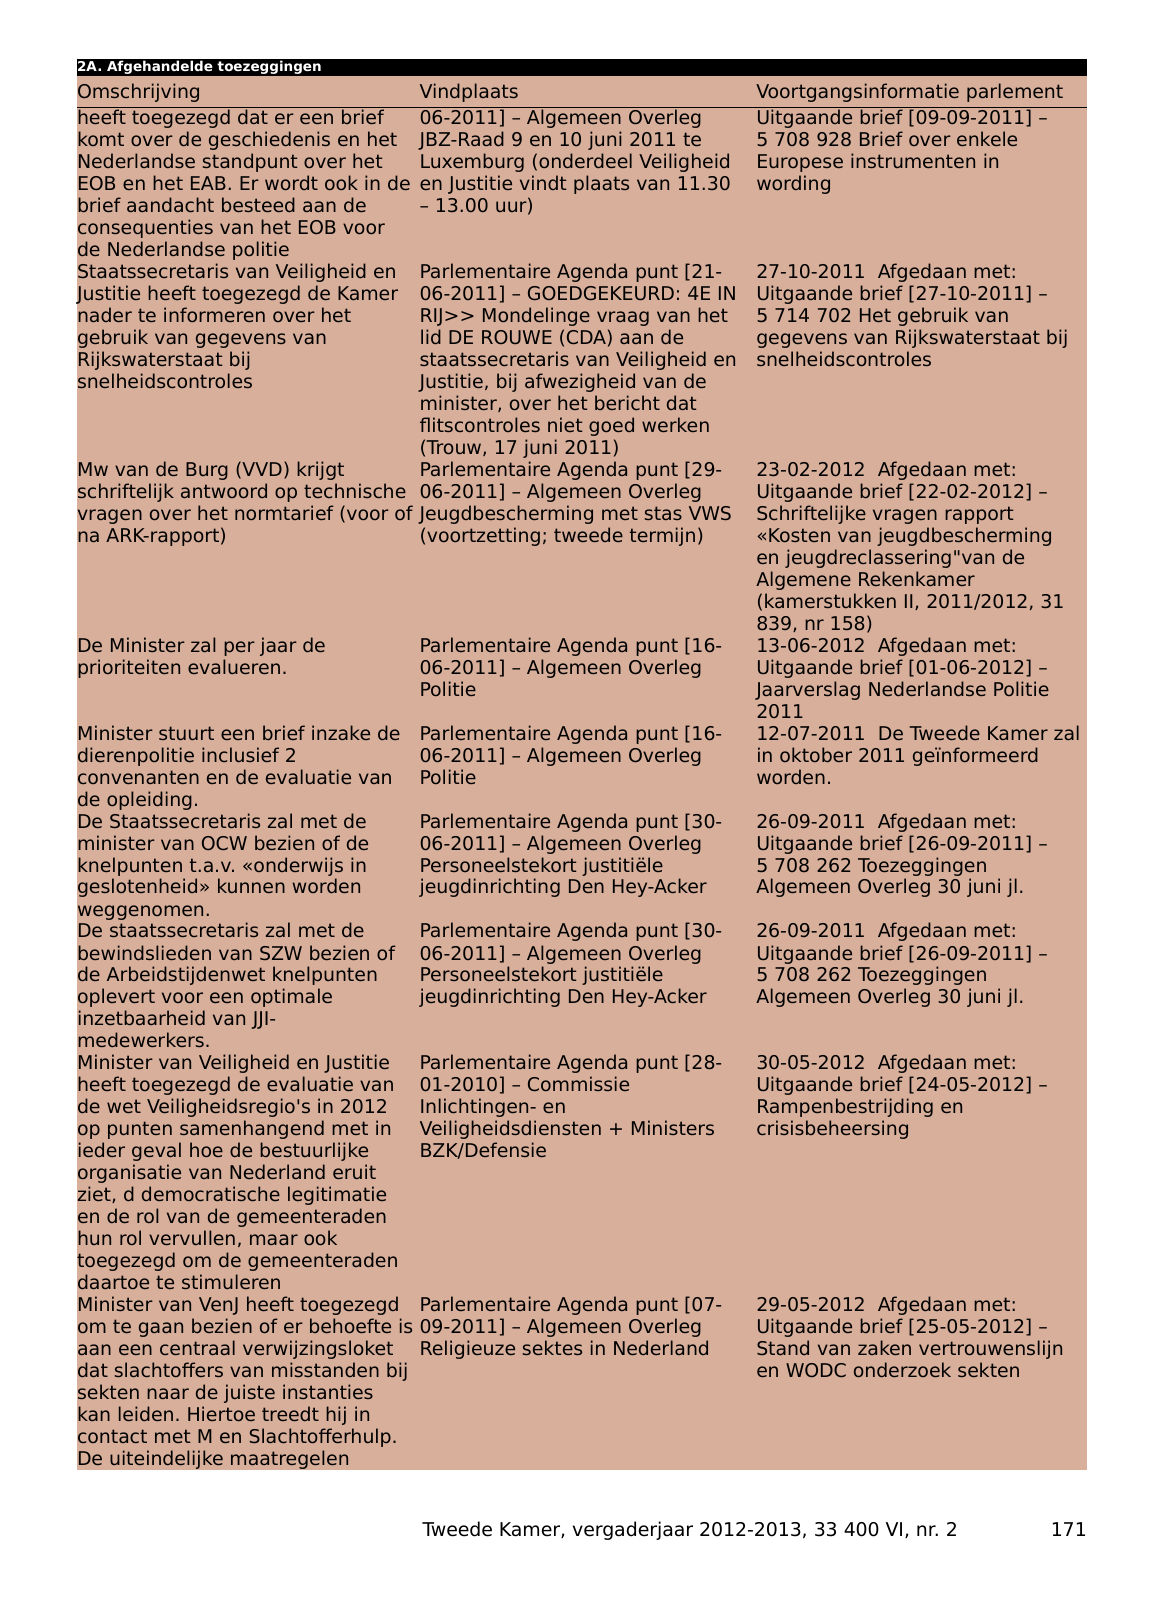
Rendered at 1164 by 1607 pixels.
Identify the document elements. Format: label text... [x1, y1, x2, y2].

table_cell Parlementaire Agenda punt [07-09-2011] – Algemeen Overleg Religieuze sektes in Nederland [413, 1294, 750, 1470]
table_cell Parlementaire Agenda punt [28-01-2010] – Commissie Inlichtingen- en Veiligheidsdiensten + Ministers BZK/Defensie [413, 1052, 750, 1294]
table_cell 27-10-2011 Afgedaan met: Uitgaande brief [27-10-2011] – 5 714 702 Het gebruik van gegevens van Rijkswaterstaat bij snelheidscontroles [750, 261, 1087, 459]
table_cell Parlementaire Agenda punt [21-06-2011] – GOEDGEKEURD: 4E IN RIJ>> Mondelinge vraag van het lid DE ROUWE (CDA) aan de staatssecretaris van Veiligheid en Justitie, bij afwezigheid van de minister, over het bericht dat flitscontroles niet goed werken (Trouw, 17 juni 2011) [413, 261, 750, 459]
table_header 2A. Afgehandelde toezeggingen [77, 59, 1087, 75]
table_cell 13-06-2012 Afgedaan met: Uitgaande brief [01-06-2012] – Jaarverslag Nederlandse Politie 2011 [750, 635, 1087, 723]
table_cell Omschrijving [77, 76, 413, 107]
table_cell 06-2011] – Algemeen Overleg JBZ-Raad 9 en 10 juni 2011 te Luxemburg (onderdeel Veiligheid en Justitie vindt plaats van 11.30 – 13.00 uur) [413, 108, 750, 261]
table_cell 12-07-2011 De Tweede Kamer zal in oktober 2011 geïnformeerd worden. [750, 723, 1087, 811]
table_cell 26-09-2011 Afgedaan met: Uitgaande brief [26-09-2011] – 5 708 262 Toezeggingen Algemeen Overleg 30 juni jl. [750, 920, 1087, 1052]
table_cell Parlementaire Agenda punt [30-06-2011] – Algemeen Overleg Personeelstekort justitiële jeugdinrichting Den Hey-Acker [413, 811, 750, 920]
table_cell Staatssecretaris van Veiligheid en Justitie heeft toegezegd de Kamer nader te informeren over het gebruik van gegevens van Rijkswaterstaat bij snelheidscontroles [77, 261, 413, 459]
table_cell 26-09-2011 Afgedaan met: Uitgaande brief [26-09-2011] – 5 708 262 Toezeggingen Algemeen Overleg 30 juni jl. [750, 811, 1087, 920]
table_cell 29-05-2012 Afgedaan met: Uitgaande brief [25-05-2012] – Stand van zaken vertrouwenslijn en WODC onderzoek sekten [750, 1294, 1087, 1470]
table_cell Minister stuurt een brief inzake de dierenpolitie inclusief 2 convenanten en de evaluatie van de opleiding. [77, 723, 413, 811]
table_cell Minister van Veiligheid en Justitie heeft toegezegd de evaluatie van de wet Veiligheidsregio's in 2012 op punten samenhangend met in ieder geval hoe de bestuurlijke organisatie van Nederland eruit ziet, d democratische legitimatie en de rol van de gemeenteraden hun rol vervullen, maar ook toegezegd om de gemeenteraden daartoe te stimuleren [77, 1052, 413, 1294]
table_cell heeft toegezegd dat er een brief komt over de geschiedenis en het Nederlandse standpunt over het EOB en het EAB. Er wordt ook in de brief aandacht besteed aan de consequenties van het EOB voor de Nederlandse politie [77, 108, 413, 261]
table_cell 30-05-2012 Afgedaan met: Uitgaande brief [24-05-2012] – Rampenbestrijding en crisisbeheersing [750, 1052, 1087, 1294]
table_cell 23-02-2012 Afgedaan met: Uitgaande brief [22-02-2012] – Schriftelijke vragen rapport «Kosten van jeugdbescherming en jeugdreclassering"van de Algemene Rekenkamer (kamerstukken II, 2011/2012, 31 839, nr 158) [750, 459, 1087, 635]
table_cell Minister van VenJ heeft toegezegd om te gaan bezien of er behoefte is aan een centraal verwijzingsloket dat slachtoffers van misstanden bij sekten naar de juiste instanties kan leiden. Hiertoe treedt hij in contact met M en Slachtofferhulp. De uiteindelijke maatregelen [77, 1294, 413, 1470]
table_cell De Minister zal per jaar de prioriteiten evalueren. [77, 635, 413, 723]
table_cell Vindplaats [413, 76, 750, 107]
table_cell Uitgaande brief [09-09-2011] – 5 708 928 Brief over enkele Europese instrumenten in wording [750, 108, 1087, 261]
table_cell Mw van de Burg (VVD) krijgt schriftelijk antwoord op technische vragen over het normtarief (voor of na ARK-rapport) [77, 459, 413, 635]
table_cell Parlementaire Agenda punt [30-06-2011] – Algemeen Overleg Personeelstekort justitiële jeugdinrichting Den Hey-Acker [413, 920, 750, 1052]
table_cell Parlementaire Agenda punt [29-06-2011] – Algemeen Overleg Jeugdbescherming met stas VWS (voortzetting; tweede termijn) [413, 459, 750, 635]
table_cell Parlementaire Agenda punt [16-06-2011] – Algemeen Overleg Politie [413, 723, 750, 811]
table_cell De staatssecretaris zal met de bewindslieden van SZW bezien of de Arbeidstijdenwet knelpunten oplevert voor een optimale inzetbaarheid van JJI-medewerkers. [77, 920, 413, 1052]
table_cell De Staatssecretaris zal met de minister van OCW bezien of de knelpunten t.a.v. «onderwijs in geslotenheid» kunnen worden weggenomen. [77, 811, 413, 920]
table_cell Voortgangsinformatie parlement [750, 76, 1087, 107]
table_cell Parlementaire Agenda punt [16-06-2011] – Algemeen Overleg Politie [413, 635, 750, 723]
